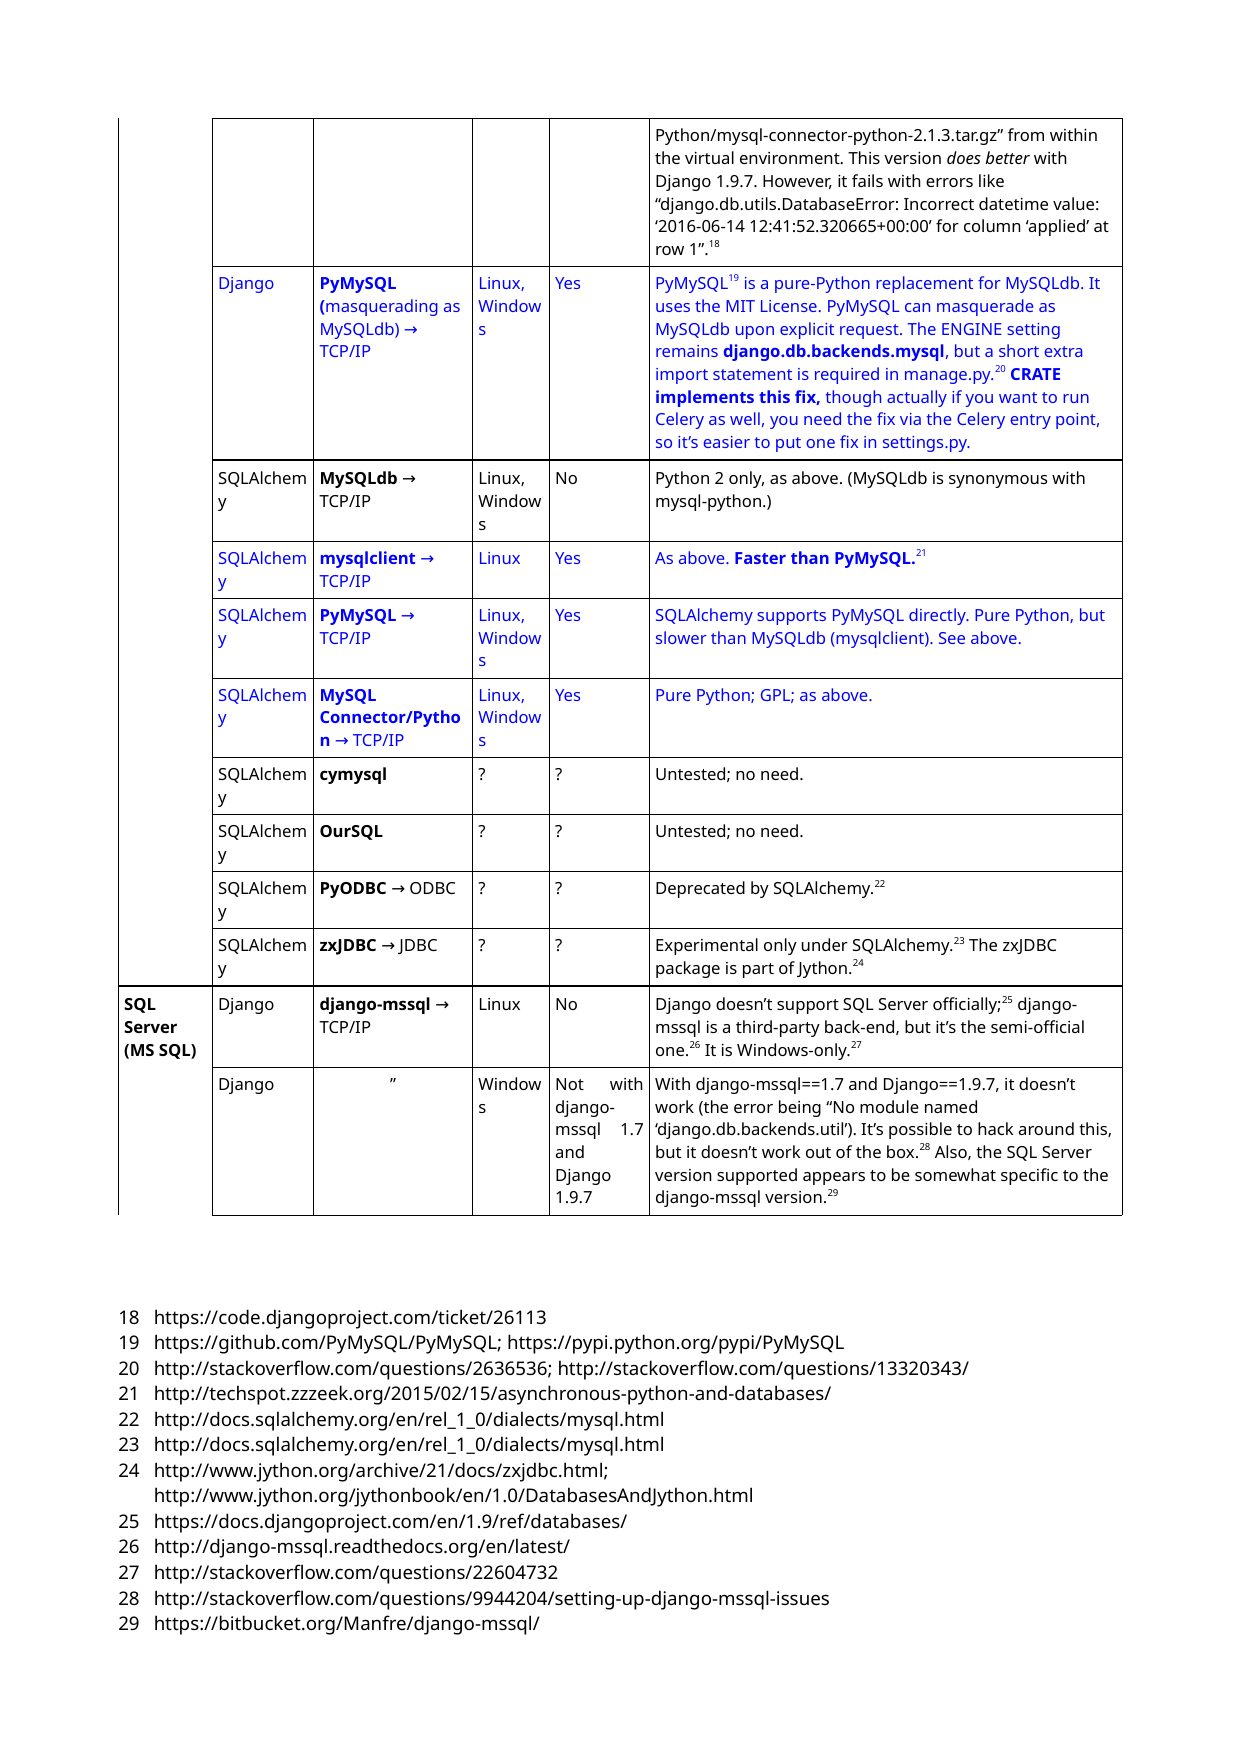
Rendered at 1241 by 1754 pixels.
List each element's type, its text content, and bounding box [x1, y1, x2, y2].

table_cell ? [473, 758, 549, 814]
table_cell [119, 1067, 212, 1214]
table_cell MySQLdb → TCP/IP [314, 461, 472, 541]
table_cell [119, 757, 212, 814]
table_cell No [550, 461, 649, 541]
table_cell ? [473, 929, 549, 985]
table_cell Linux [473, 987, 549, 1067]
table_cell Windows [473, 1068, 549, 1214]
table_cell Python 2 only, as above. (MySQLdb is synonymous with mysql-python.) [650, 461, 1122, 541]
table_cell PyODBC → ODBC [314, 872, 472, 928]
table_cell Django doesn’t support SQL Server officially; django-mssql is a third-party back-end, but it’s the semi-official one. It is Windows-only. [650, 987, 1122, 1067]
table_cell [119, 598, 212, 677]
table_cell Deprecated by SQLAlchemy. [650, 872, 1122, 928]
table_cell [119, 678, 212, 757]
table_cell [119, 871, 212, 928]
table_cell No [550, 987, 649, 1067]
table_cell Python/mysql-connector-python-2.1.3.tar.gz” from within the virtual environment. This version does better with Django 1.9.7. However, it fails with errors like “django.db.utils.DatabaseError: Incorrect datetime value: ‘2016-06-14 12:41:52.320665+00:00’ for column ‘applied’ at row 1”. [650, 119, 1122, 266]
table_cell PyMySQL is a pure-Python replacement for MySQLdb. It uses the MIT License. PyMySQL can masquerade as MySQLdb upon explicit request. The ENGINE setting remains django.db.backends.mysql, but a short extra import statement is required in manage.py. CRATE implements this fix, though actually if you want to run Celery as well, you need the fix via the Celery entry point, so it’s easier to put one fix in settings.py. [650, 267, 1122, 459]
table_cell Untested; no need. [650, 758, 1122, 814]
table_cell cymysql [314, 758, 472, 814]
table_cell [119, 814, 212, 871]
table_cell Linux, Windows [473, 267, 549, 459]
table_cell ? [550, 758, 649, 814]
table_cell SQLAlchemy [213, 758, 313, 814]
table_cell Untested; no need. [650, 815, 1122, 871]
table_cell Linux [473, 542, 549, 598]
table_cell OurSQL [314, 815, 472, 871]
table_cell [119, 459, 212, 541]
table_cell [473, 119, 549, 266]
table_cell Experimental only under SQLAlchemy. The zxJDBC package is part of Jython. [650, 929, 1122, 985]
table_cell ? [473, 872, 549, 928]
table_cell Yes [550, 599, 649, 677]
table_cell ? [550, 872, 649, 928]
table_cell mysqlclient → TCP/IP [314, 542, 472, 598]
table_cell [213, 119, 313, 266]
table_cell SQLAlchemy [213, 461, 313, 541]
table_cell SQLAlchemy [213, 872, 313, 928]
table_cell zxJDBC → JDBC [314, 929, 472, 985]
table_cell ” [314, 1068, 472, 1214]
table_cell SQL Server (MS SQL) [119, 987, 212, 1067]
table_cell Linux, Windows [473, 461, 549, 541]
table_cell django-mssql → TCP/IP [314, 987, 472, 1067]
table_cell SQLAlchemy [213, 929, 313, 985]
table_cell With django-mssql==1.7 and Django==1.9.7, it doesn’t work (the error being “No module named ‘django.db.backends.util’). It’s possible to hack around this, but it doesn’t work out of the box. Also, the SQL Server version supported appears to be somewhat specific to the django-mssql version. [650, 1068, 1122, 1214]
table_cell Django [213, 267, 313, 459]
table_cell Linux, Windows [473, 679, 549, 757]
table_cell Yes [550, 542, 649, 598]
table_cell SQLAlchemy [213, 599, 313, 677]
table_cell ? [550, 815, 649, 871]
table_cell Django [213, 1068, 313, 1214]
table_cell PyMySQL (masquerading as MySQLdb) → TCP/IP [314, 267, 472, 459]
table_cell ? [550, 929, 649, 985]
table_cell [550, 119, 649, 266]
table_cell MySQL Connector/Python → TCP/IP [314, 679, 472, 757]
table_cell Yes [550, 267, 649, 459]
table_cell SQLAlchemy [213, 542, 313, 598]
table_cell [314, 119, 472, 266]
table_cell [119, 118, 212, 266]
table_cell Django [213, 987, 313, 1067]
table_cell SQLAlchemy [213, 679, 313, 757]
table_cell PyMySQL → TCP/IP [314, 599, 472, 677]
table_cell Not with django-mssql 1.7 and Django 1.9.7 [550, 1068, 649, 1214]
table_cell SQLAlchemy [213, 815, 313, 871]
table_cell [119, 928, 212, 985]
table_cell [119, 541, 212, 598]
table_cell SQLAlchemy supports PyMySQL directly. Pure Python, but slower than MySQLdb (mysqlclient). See above. [650, 599, 1122, 677]
table_cell As above. Faster than PyMySQL. [650, 542, 1122, 598]
table_cell [119, 266, 212, 459]
table_cell Yes [550, 679, 649, 757]
table_cell ? [473, 815, 549, 871]
table_cell Linux, Windows [473, 599, 549, 677]
table_cell Pure Python; GPL; as above. [650, 679, 1122, 757]
